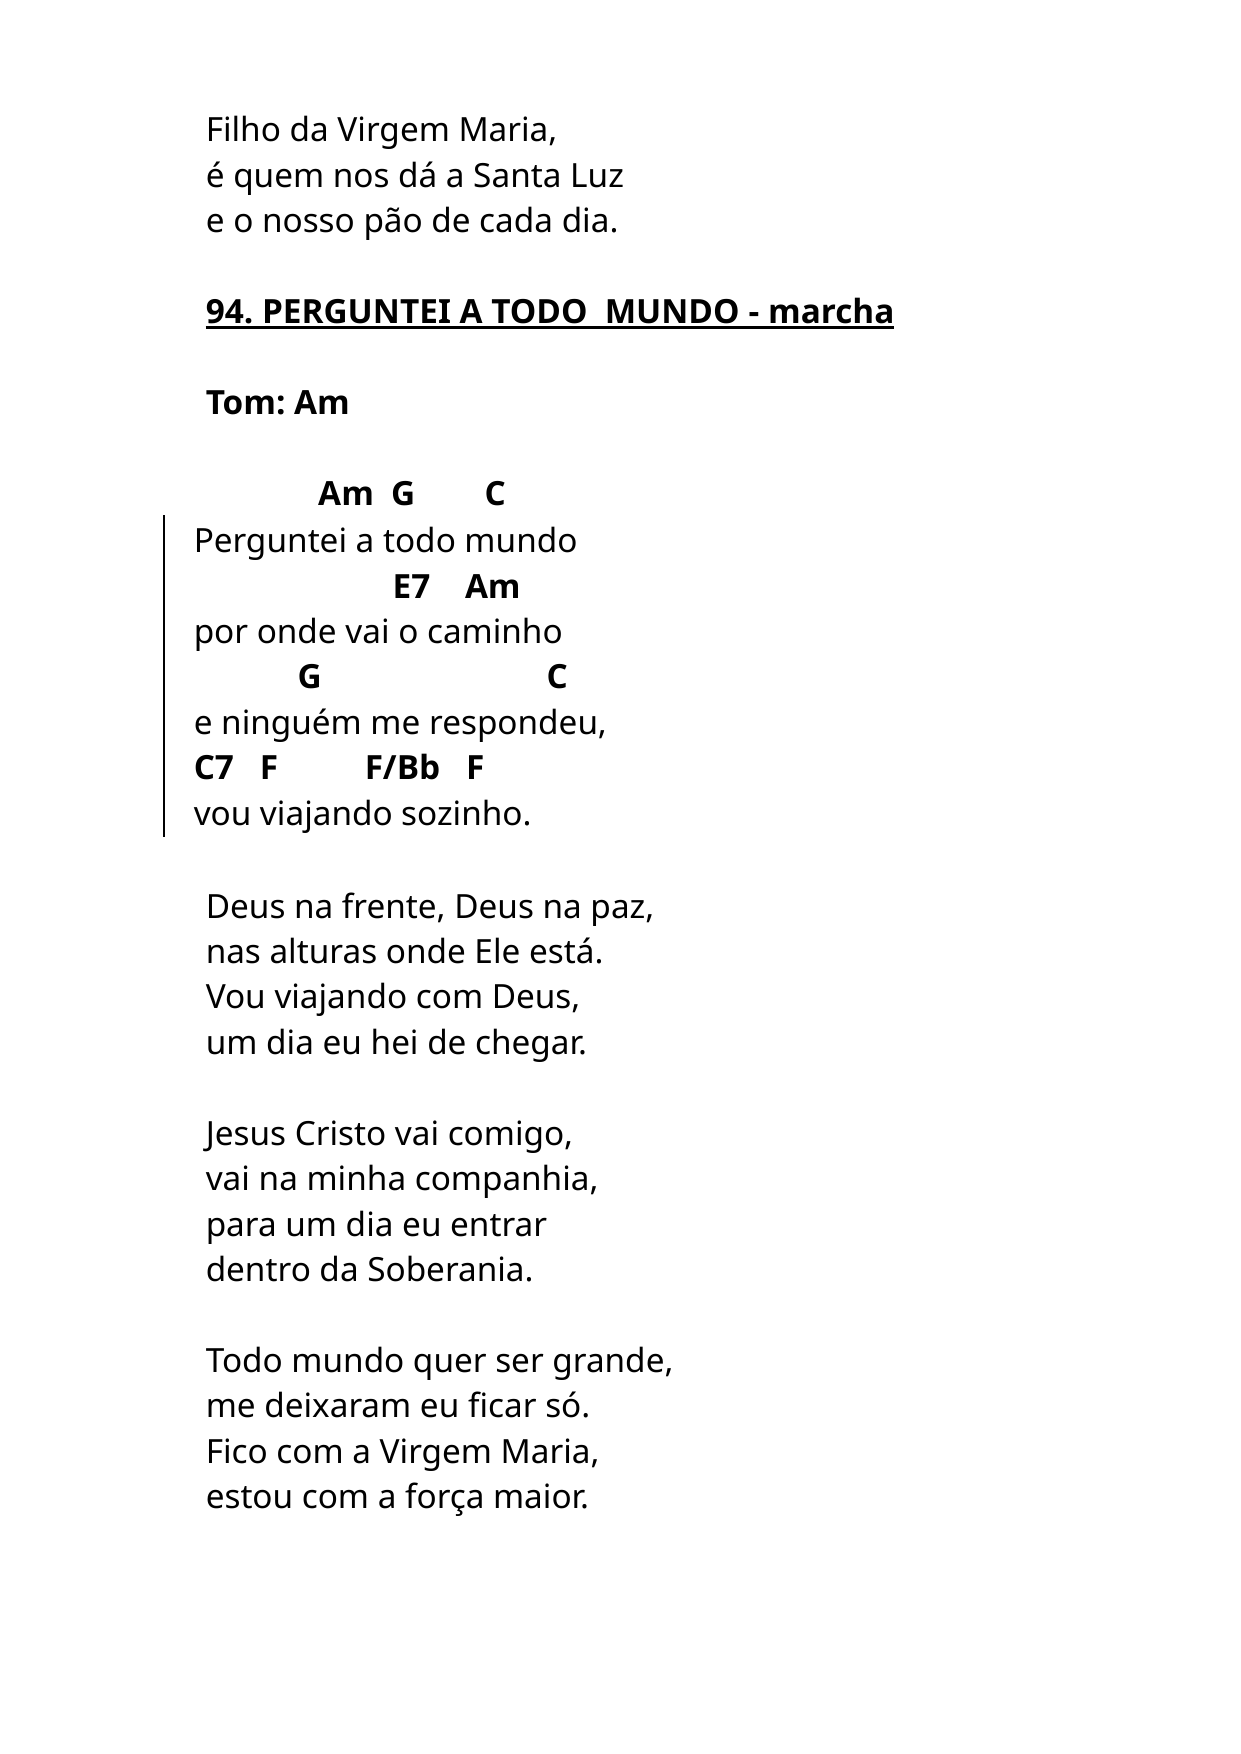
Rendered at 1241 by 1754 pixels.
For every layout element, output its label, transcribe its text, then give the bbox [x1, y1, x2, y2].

text é quem nos dá a Santa Luz [177, 152, 1063, 197]
text vai na minha companhia, [177, 1155, 1063, 1200]
text e o nosso pão de cada dia. [177, 197, 1063, 242]
table_header Perguntei a todo mundo E7 Am por onde vai o caminho G C e ninguém me respondeu, C7 F F/Bb F vou viajando sozinho. [165, 517, 1050, 835]
text Vou viajando com Deus, [177, 973, 1063, 1019]
text um dia eu hei de chegar. [177, 1019, 1063, 1064]
text Todo mundo quer ser grande, [177, 1337, 1063, 1382]
text Fico com a Virgem Maria, [177, 1427, 1063, 1473]
text estou com a força maior. [177, 1473, 1063, 1518]
text Filho da Virgem Maria, [177, 106, 1063, 152]
subtitle Am G C [177, 469, 1063, 515]
text dentro da Soberania. [177, 1246, 1063, 1291]
text me deixaram eu ficar só. [177, 1382, 1063, 1427]
text nas alturas onde Ele está. [177, 928, 1063, 973]
text para um dia eu entrar [177, 1200, 1063, 1246]
text Deus na frente, Deus na paz, [177, 882, 1063, 928]
subtitle Tom: Am [177, 379, 1063, 424]
subtitle 94. PERGUNTEI A TODO MUNDO - marcha [177, 288, 1063, 333]
text Jesus Cristo vai comigo, [177, 1109, 1063, 1155]
